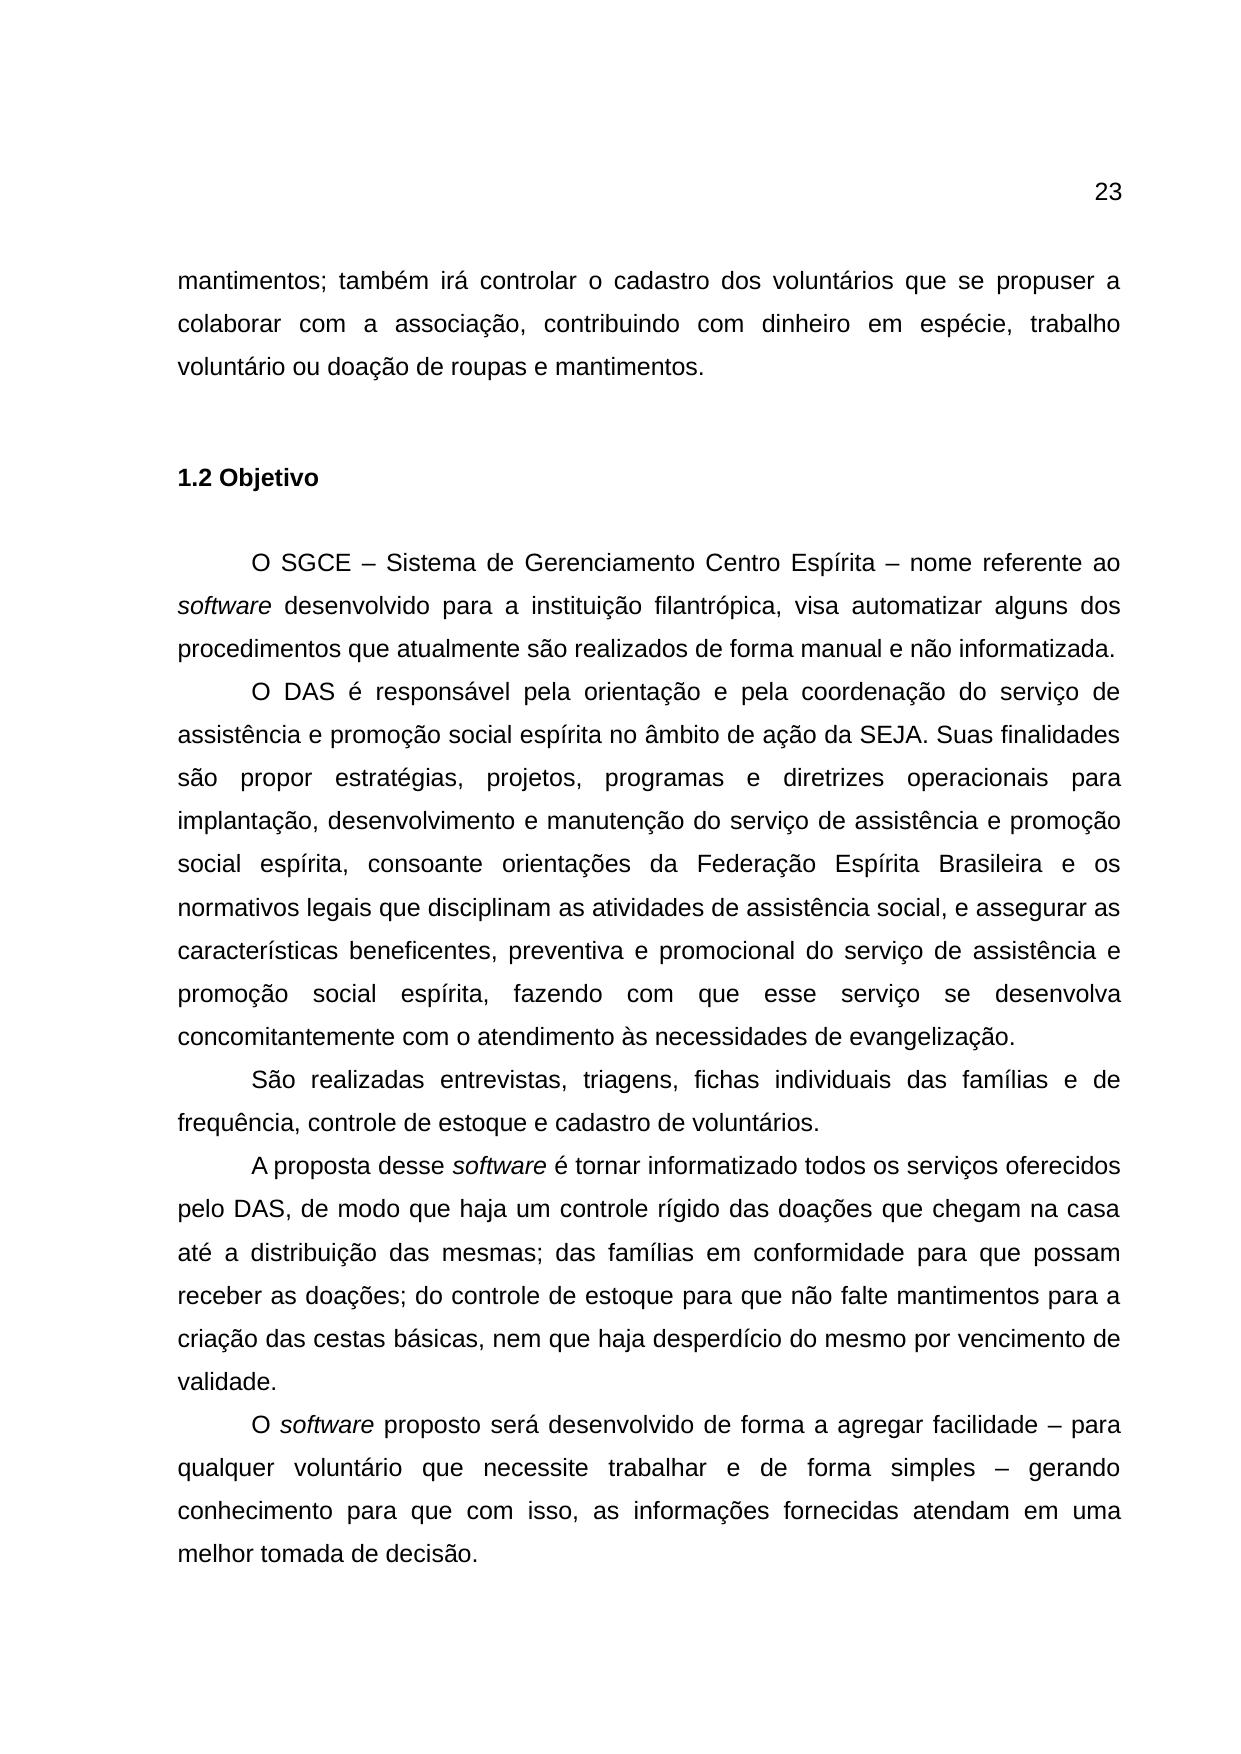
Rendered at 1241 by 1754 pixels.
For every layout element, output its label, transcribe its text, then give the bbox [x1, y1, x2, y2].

subtitle 1.2 Objetivo [177, 463, 1122, 492]
text São realizadas entrevistas, triagens, fichas individuais das famílias e de frequência, controle de estoque e cadastro de voluntários. [177, 1065, 1122, 1137]
text A proposta desse software é tornar informatizado todos os serviços oferecidos pelo DAS, de modo que haja um controle rígido das doações que chegam na casa até a distribuição das mesmas; das famílias em conformidade para que possam receber as doações; do controle de estoque para que não falte mantimentos para a criação das cestas básicas, nem que haja desperdício do mesmo por vencimento de validade. [177, 1151, 1122, 1396]
text O software proposto será desenvolvido de forma a agregar facilidade – para qualquer voluntário que necessite trabalhar e de forma simples – gerando conhecimento para que com isso, as informações fornecidas atendam em uma melhor tomada de decisão. [177, 1410, 1122, 1568]
text mantimentos; também irá controlar o cadastro dos voluntários que se propuser a colaborar com a associação, contribuindo com dinheiro em espécie, trabalho voluntário ou doação de roupas e mantimentos. [177, 266, 1122, 381]
text O SGCE – Sistema de Gerenciamento Centro Espírita – nome referente ao software desenvolvido para a instituição filantrópica, visa automatizar alguns dos procedimentos que atualmente são realizados de forma manual e não informatizada. [177, 548, 1122, 663]
text O DAS é responsável pela orientação e pela coordenação do serviço de assistência e promoção social espírita no âmbito de ação da SEJA. Suas finalidades são propor estratégias, projetos, programas e diretrizes operacionais para implantação, desenvolvimento e manutenção do serviço de assistência e promoção social espírita, consoante orientações da Federação Espírita Brasileira e os normativos legais que disciplinam as atividades de assistência social, e assegurar as características beneficentes, preventiva e promocional do serviço de assistência e promoção social espírita, fazendo com que esse serviço se desenvolva concomitantemente com o atendimento às necessidades de evangelização. [177, 677, 1122, 1051]
